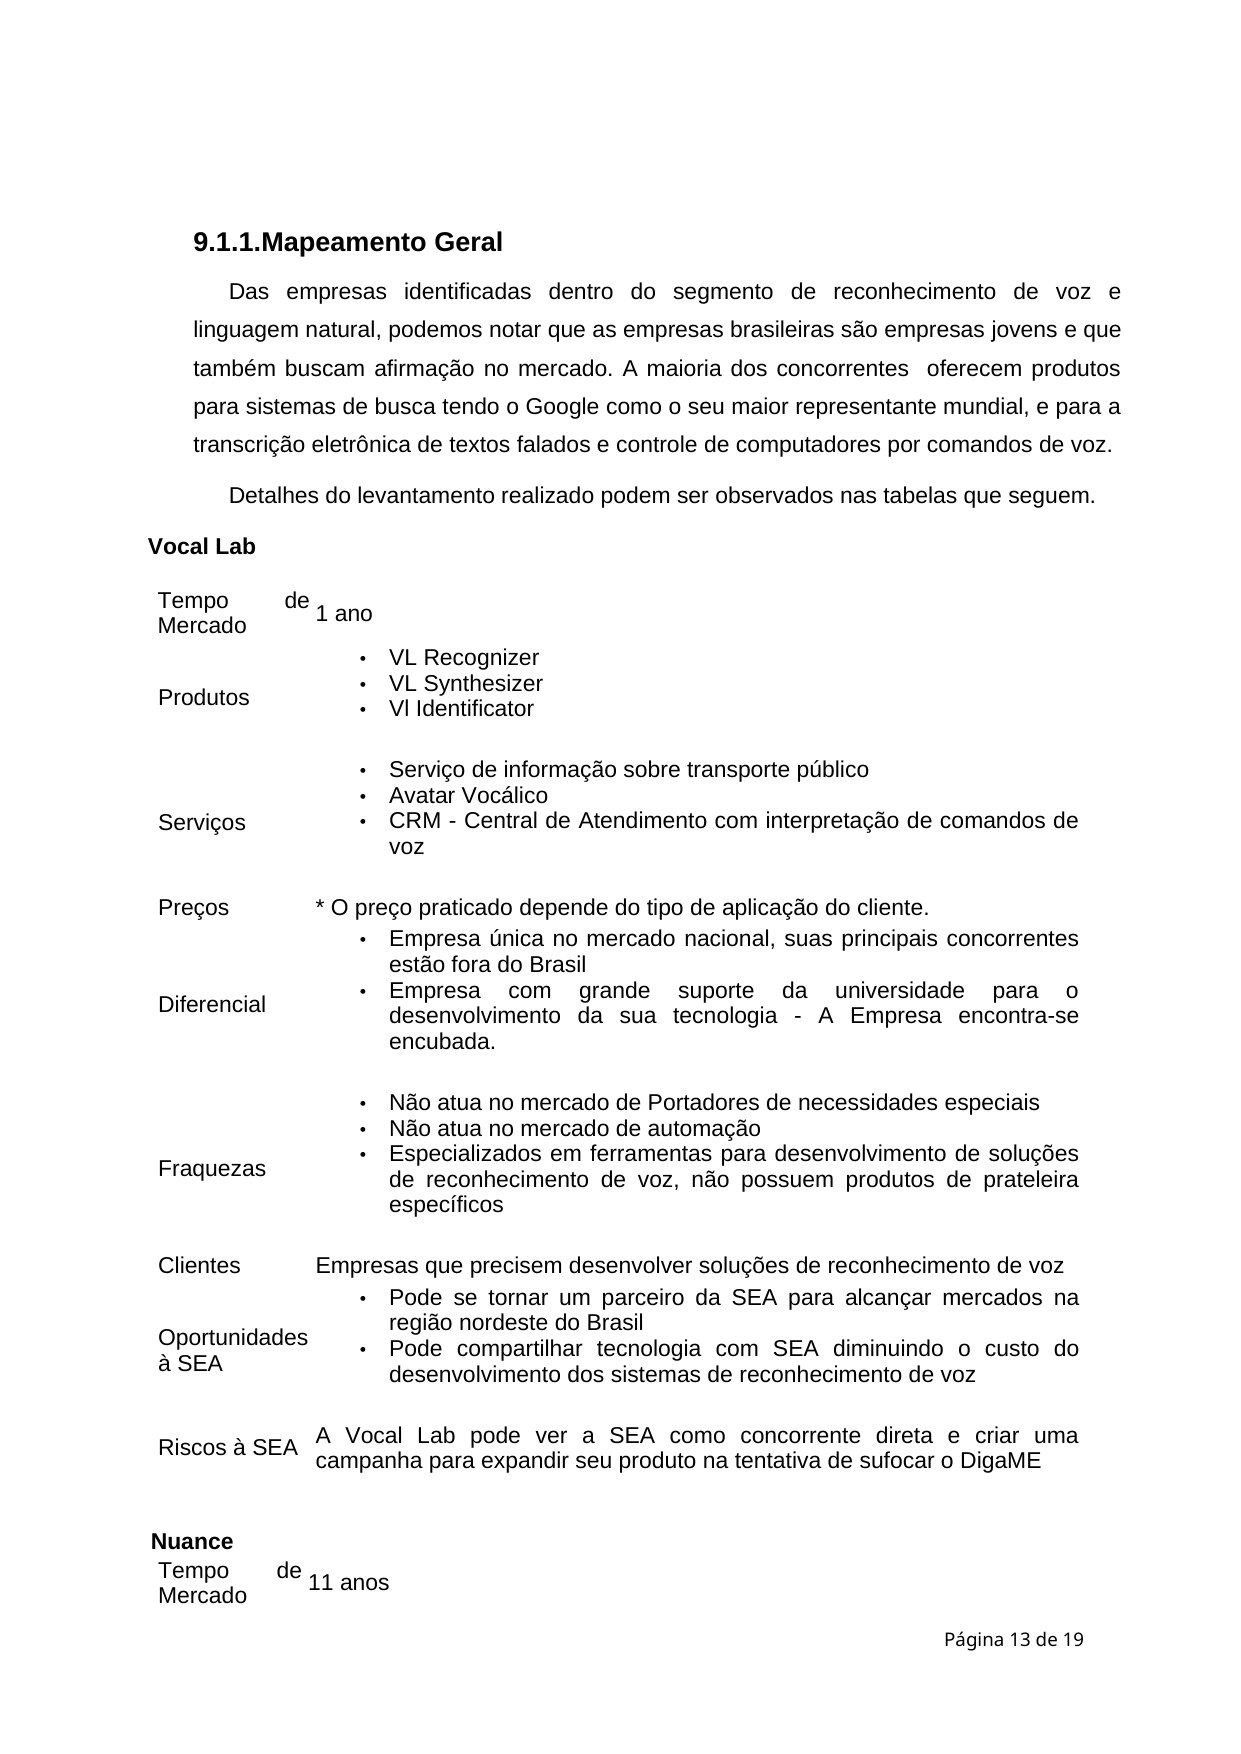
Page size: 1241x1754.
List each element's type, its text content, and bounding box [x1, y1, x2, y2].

table_cell Diferencial [155, 923, 312, 1087]
table_cell Empresa única no mercado nacional, suas principais concorrentes estão fora do Brasil Empresa com grande suporte da universidade para o desenvolvimento da sua tecnologia - A Empresa encontra-se encubada. [313, 923, 1082, 1087]
table_cell Fraquezas [155, 1087, 312, 1250]
table_header Tempo de Mercado [155, 1554, 305, 1611]
table_header 1 ano [313, 585, 1082, 642]
table_cell Pode se tornar um parceiro da SEA para alcançar mercados na região nordeste do Brasil Pode compartilhar tecnologia com SEA diminuindo o custo do desenvolvimento dos sistemas de reconhecimento de voz [313, 1282, 1082, 1419]
table_cell Empresas que precisem desenvolver soluções de reconhecimento de voz [313, 1250, 1082, 1282]
table_cell Serviço de informação sobre transporte público Avatar Vocálico CRM - Central de Atendimento com interpretação de comandos de voz [313, 754, 1082, 892]
text Detalhes do levantamento realizado podem ser observados nas tabelas que seguem. [193, 483, 1122, 509]
table_cell Serviços [155, 754, 312, 892]
table_cell Produtos [155, 642, 312, 754]
text Nuance [118, 1529, 1122, 1554]
table_cell Clientes [155, 1250, 312, 1282]
subtitle Mapeamento Geral [193, 227, 1122, 258]
table_cell A Vocal Lab pode ver a SEA como concorrente direta e criar uma campanha para expandir seu produto na tentativa de sufocar o DigaME [313, 1419, 1082, 1476]
table_cell * O preço praticado depende do tipo de aplicação do cliente. [313, 892, 1082, 923]
table_cell Oportunidades à SEA [155, 1282, 312, 1419]
table_header 11 anos [305, 1554, 1082, 1611]
table_cell VL Recognizer VL Synthesizer Vl Identificator [313, 642, 1082, 754]
table_header Tempo de Mercado [155, 585, 312, 642]
table_cell Riscos à SEA [155, 1419, 312, 1476]
table_cell Não atua no mercado de Portadores de necessidades especiais Não atua no mercado de automação Especializados em ferramentas para desenvolvimento de soluções de reconhecimento de voz, não possuem produtos de prateleira específicos [313, 1087, 1082, 1250]
table_cell Preços [155, 892, 312, 923]
text Das empresas identificadas dentro do segmento de reconhecimento de voz e linguagem natural, podemos notar que as empresas brasileiras são empresas jovens e que também buscam afirmação no mercado. A maioria dos concorrentes oferecem produtos para sistemas de busca tendo o Google como o seu maior representante mundial, e para a transcrição eletrônica de textos falados e controle de computadores por comandos de voz. [193, 278, 1122, 458]
text Vocal Lab [148, 534, 1122, 560]
